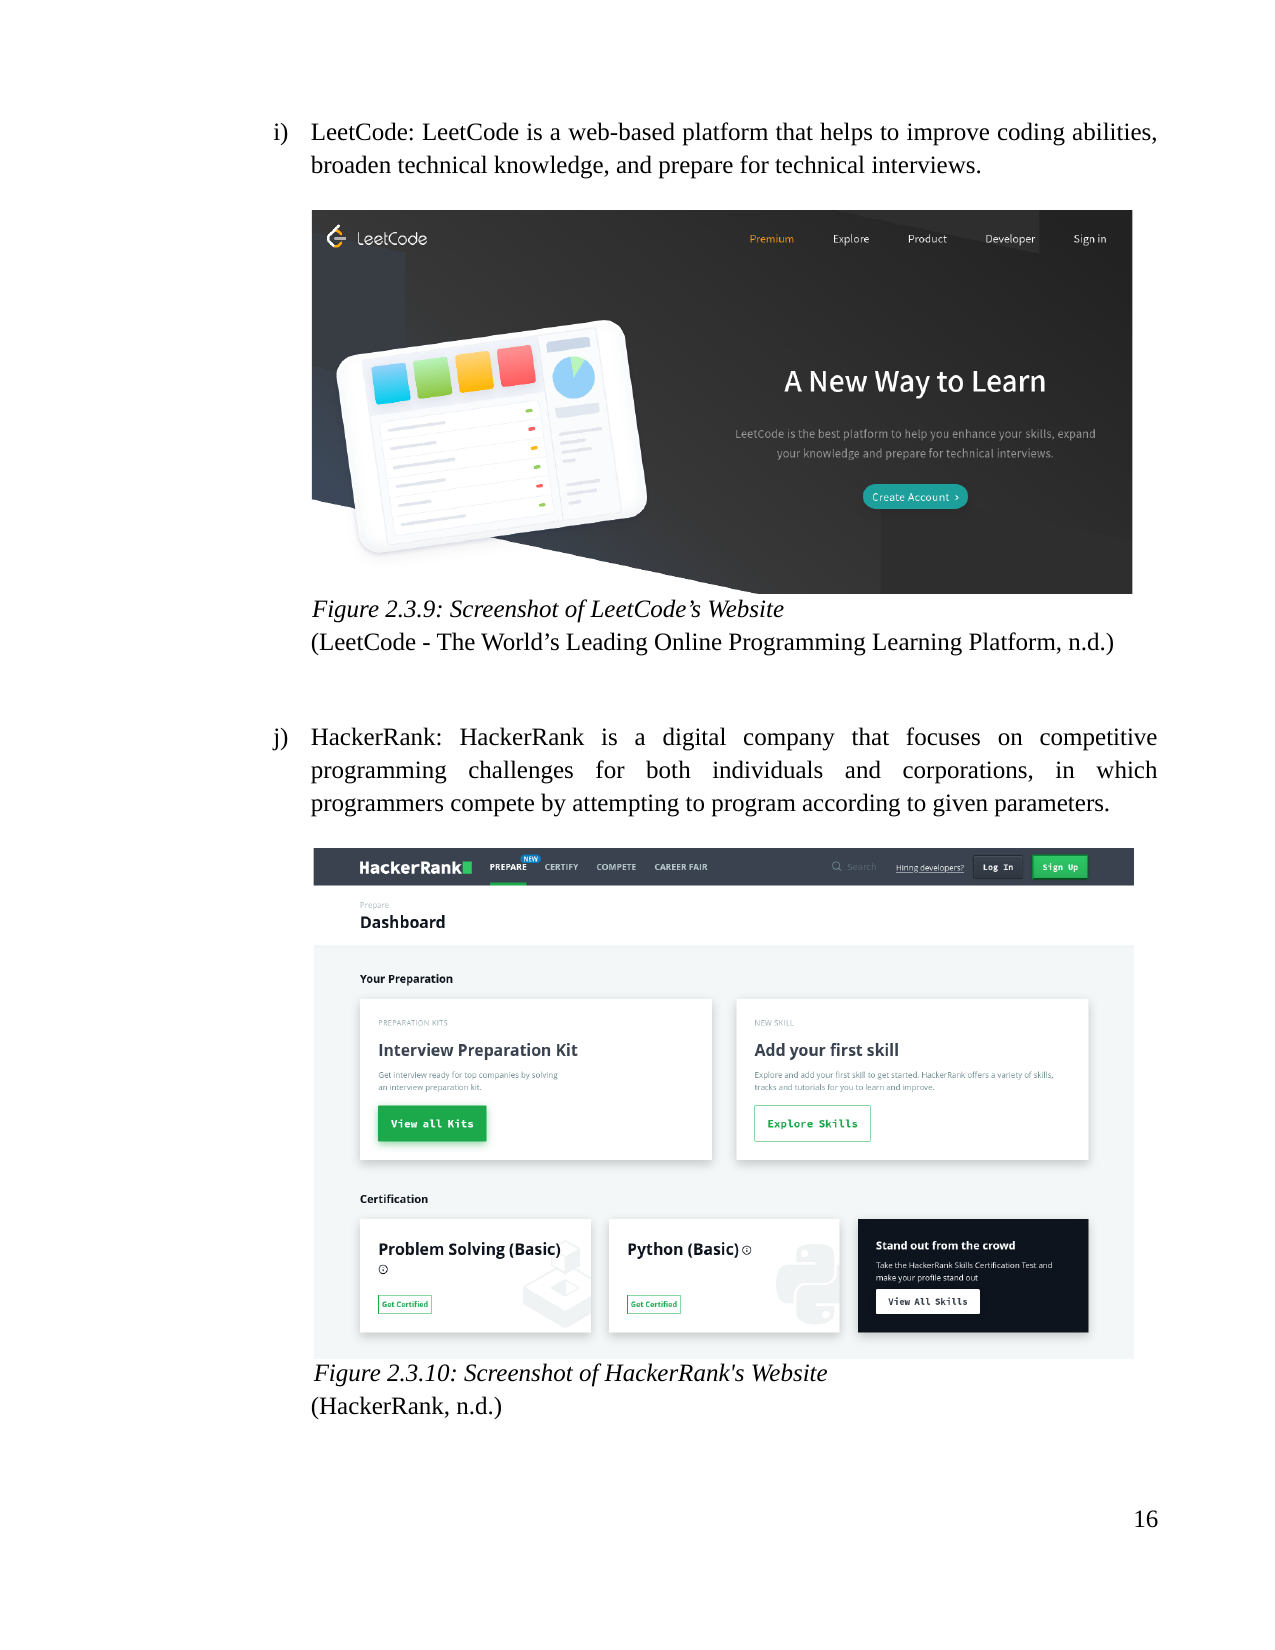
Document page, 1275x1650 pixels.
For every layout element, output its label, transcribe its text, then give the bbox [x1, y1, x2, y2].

picture [313, 848, 1134, 1359]
list HackerRank: HackerRank is a digital company that focuses on competitive programming challenges for both individuals and corporations, in which programmers compete by attempting to program according to given parameters. [273, 722, 1158, 817]
picture [311, 210, 1133, 594]
text (LeetCode - The World’s Leading Online Programming Learning Platform, n.d.) [311, 198, 1158, 656]
list Figure 2.3.10: Screenshot of HackerRank's Website [313, 1359, 1134, 1387]
text Figure 2.3.9: Screenshot of LeetCode’s Website [312, 594, 1133, 622]
list LeetCode: LeetCode is a web-based platform that helps to improve coding abilities, broaden technical knowledge, and prepare for technical interviews. [273, 117, 1158, 179]
list (HackerRank, n.d.) [273, 836, 1158, 1420]
